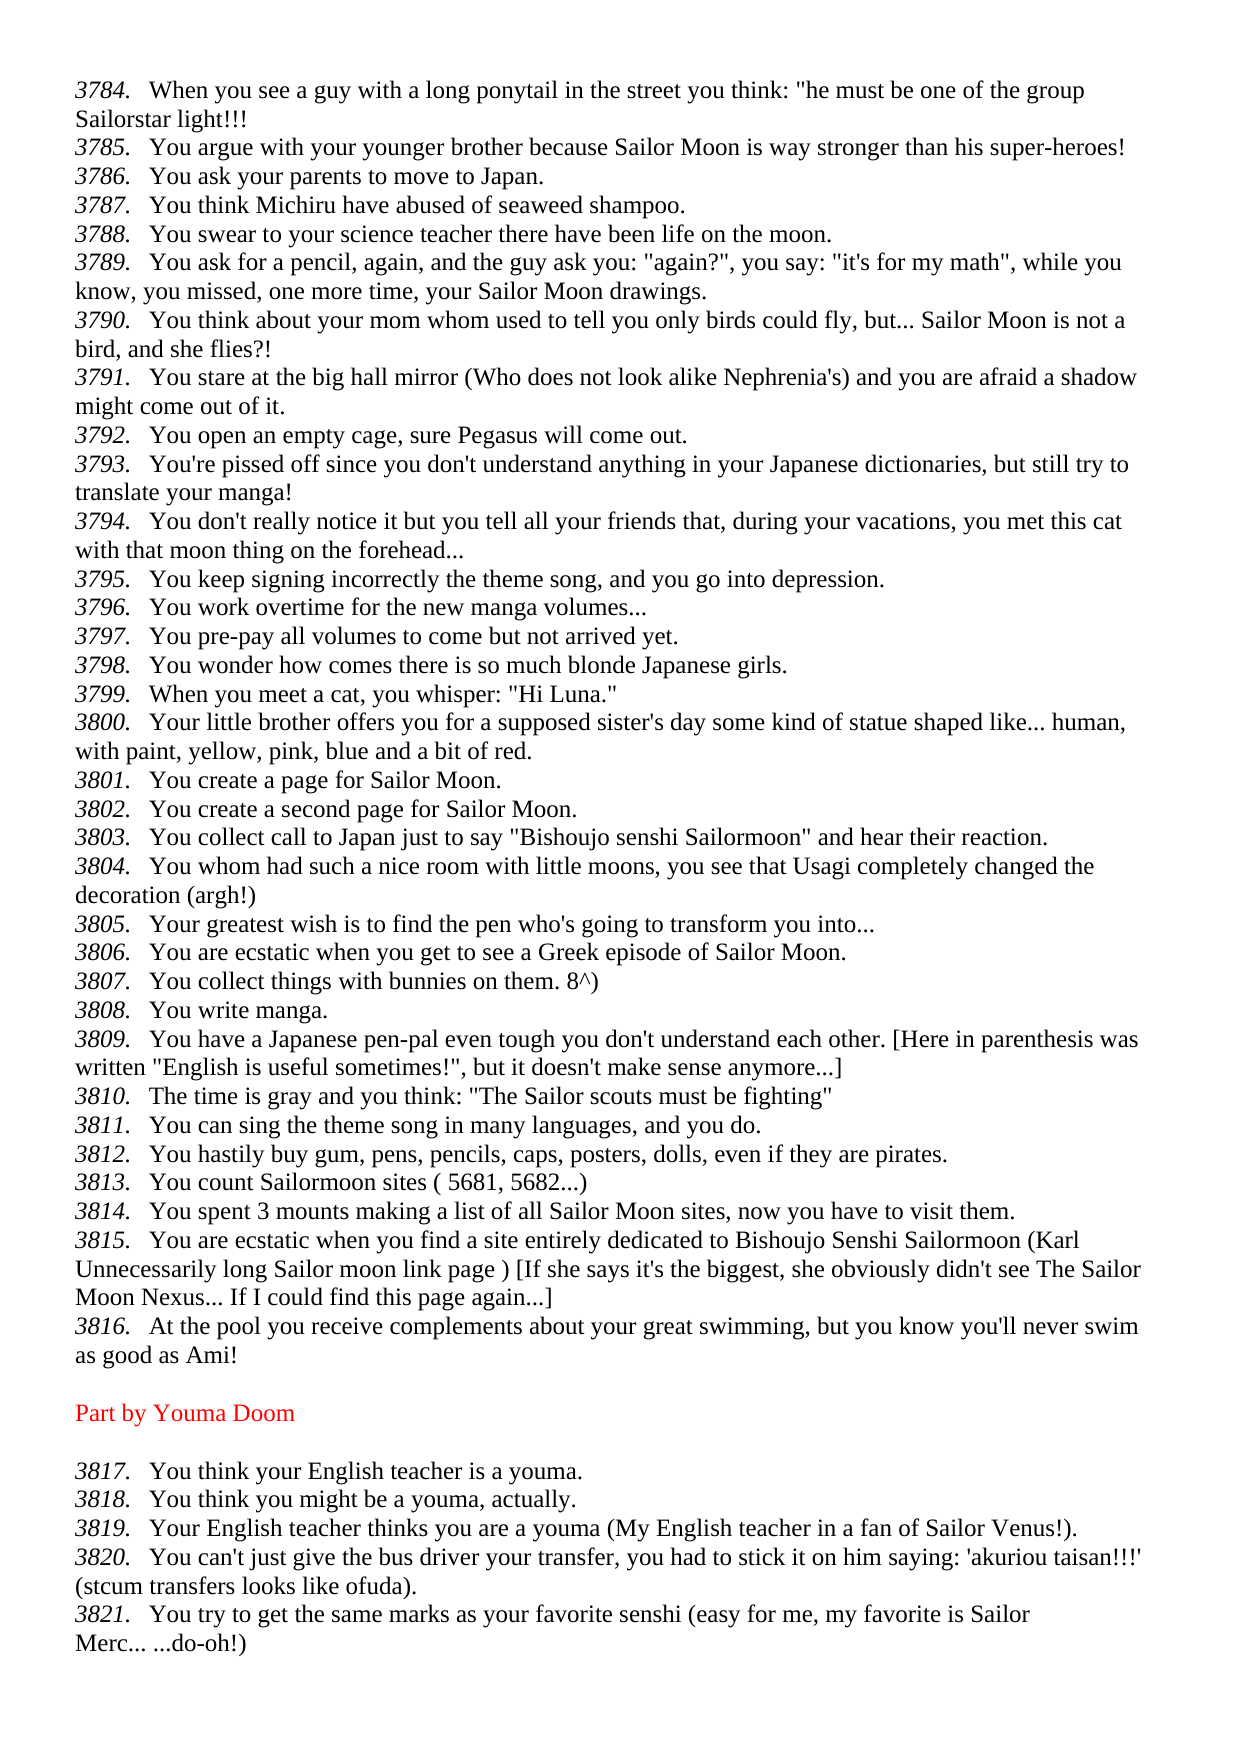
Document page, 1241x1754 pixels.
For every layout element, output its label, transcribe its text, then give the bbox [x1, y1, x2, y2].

list You swear to your science teacher there have been life on the moon. [75, 219, 1165, 247]
list You stare at the big hall mirror (Who does not look alike Nephrenia's) and you are afraid a shadow might come out of it. [75, 362, 1165, 420]
list When you meet a cat, you whisper: "Hi Luna." [75, 679, 1165, 707]
list You spent 3 mounts making a list of all Sailor Moon sites, now you have to visit them. [75, 1196, 1165, 1225]
list You pre-pay all volumes to come but not arrived yet. [75, 621, 1165, 650]
list You create a page for Sailor Moon. [75, 765, 1165, 794]
list You ask your parents to move to Japan. [75, 161, 1165, 190]
list You can't just give the bus driver your transfer, you had to stick it on him saying: 'akuriou taisan!!!' (stcum transfers looks like ofuda). [75, 1542, 1165, 1599]
list You hastily buy gum, pens, pencils, caps, posters, dolls, even if they are pirates. [75, 1139, 1165, 1167]
list You work overtime for the new manga volumes... [75, 592, 1165, 621]
list You collect call to Japan just to say "Bishoujo senshi Sailormoon" and hear their reaction. [75, 822, 1165, 851]
list You think Michiru have abused of seaweed shampoo. [75, 190, 1165, 219]
list You think about your mom whom used to tell you only birds could fly, but... Sailor Moon is not a bird, and she flies?! [75, 305, 1165, 362]
list You open an empty cage, sure Pegasus will come out. [75, 420, 1165, 449]
list Your English teacher thinks you are a youma (My English teacher in a fan of Sailor Venus!). [75, 1513, 1165, 1542]
list The time is gray and you think: "The Sailor scouts must be fighting" [75, 1081, 1165, 1110]
list You are ecstatic when you get to see a Greek episode of Sailor Moon. [75, 937, 1165, 966]
text Part by Youma Doom [75, 1398, 1165, 1427]
list You argue with your younger brother because Sailor Moon is way stronger than his super-heroes! [75, 132, 1165, 161]
list You try to get the same marks as your favorite senshi (easy for me, my favorite is Sailor Merc... ...do-oh!) [75, 1599, 1165, 1657]
list You think your English teacher is a youma. [75, 1456, 1165, 1484]
list You keep signing incorrectly the theme song, and you go into depression. [75, 564, 1165, 592]
list Your little brother offers you for a supposed sister's day some kind of statue shaped like... human, with paint, yellow, pink, blue and a bit of red. [75, 707, 1165, 765]
list You think you might be a youma, actually. [75, 1484, 1165, 1513]
list You create a second page for Sailor Moon. [75, 794, 1165, 822]
list You don't really notice it but you tell all your friends that, during your vacations, you met this cat with that moon thing on the forehead... [75, 506, 1165, 564]
list You are ecstatic when you find a site entirely dedicated to Bishoujo Senshi Sailormoon (Karl Unnecessarily long Sailor moon link page ) [If she says it's the biggest, she obviously didn't see The Sailor Moon Nexus... If I could find this page again...] [75, 1225, 1165, 1311]
list You write manga. [75, 995, 1165, 1024]
list You wonder how comes there is so much blonde Japanese girls. [75, 650, 1165, 679]
list You collect things with bunnies on them. 8^) [75, 966, 1165, 995]
list When you see a guy with a long ponytail in the street you think: "he must be one of the group Sailorstar light!!! [75, 75, 1165, 132]
list At the pool you receive complements about your great swimming, but you know you'll never swim as good as Ami! [75, 1311, 1165, 1369]
list You whom had such a nice room with little moons, you see that Usagi completely changed the decoration (argh!) [75, 851, 1165, 909]
list You ask for a pencil, again, and the guy ask you: "again?", you say: "it's for my math", while you know, you missed, one more time, your Sailor Moon drawings. [75, 247, 1165, 305]
list You can sing the theme song in many languages, and you do. [75, 1110, 1165, 1139]
list You're pissed off since you don't understand anything in your Japanese dictionaries, but still try to translate your manga! [75, 449, 1165, 506]
list Your greatest wish is to find the pen who's going to transform you into... [75, 909, 1165, 937]
list You have a Japanese pen-pal even tough you don't understand each other. [Here in parenthesis was written "English is useful sometimes!", but it doesn't make sense anymore...] [75, 1024, 1165, 1081]
list You count Sailormoon sites ( 5681, 5682...) [75, 1167, 1165, 1196]
